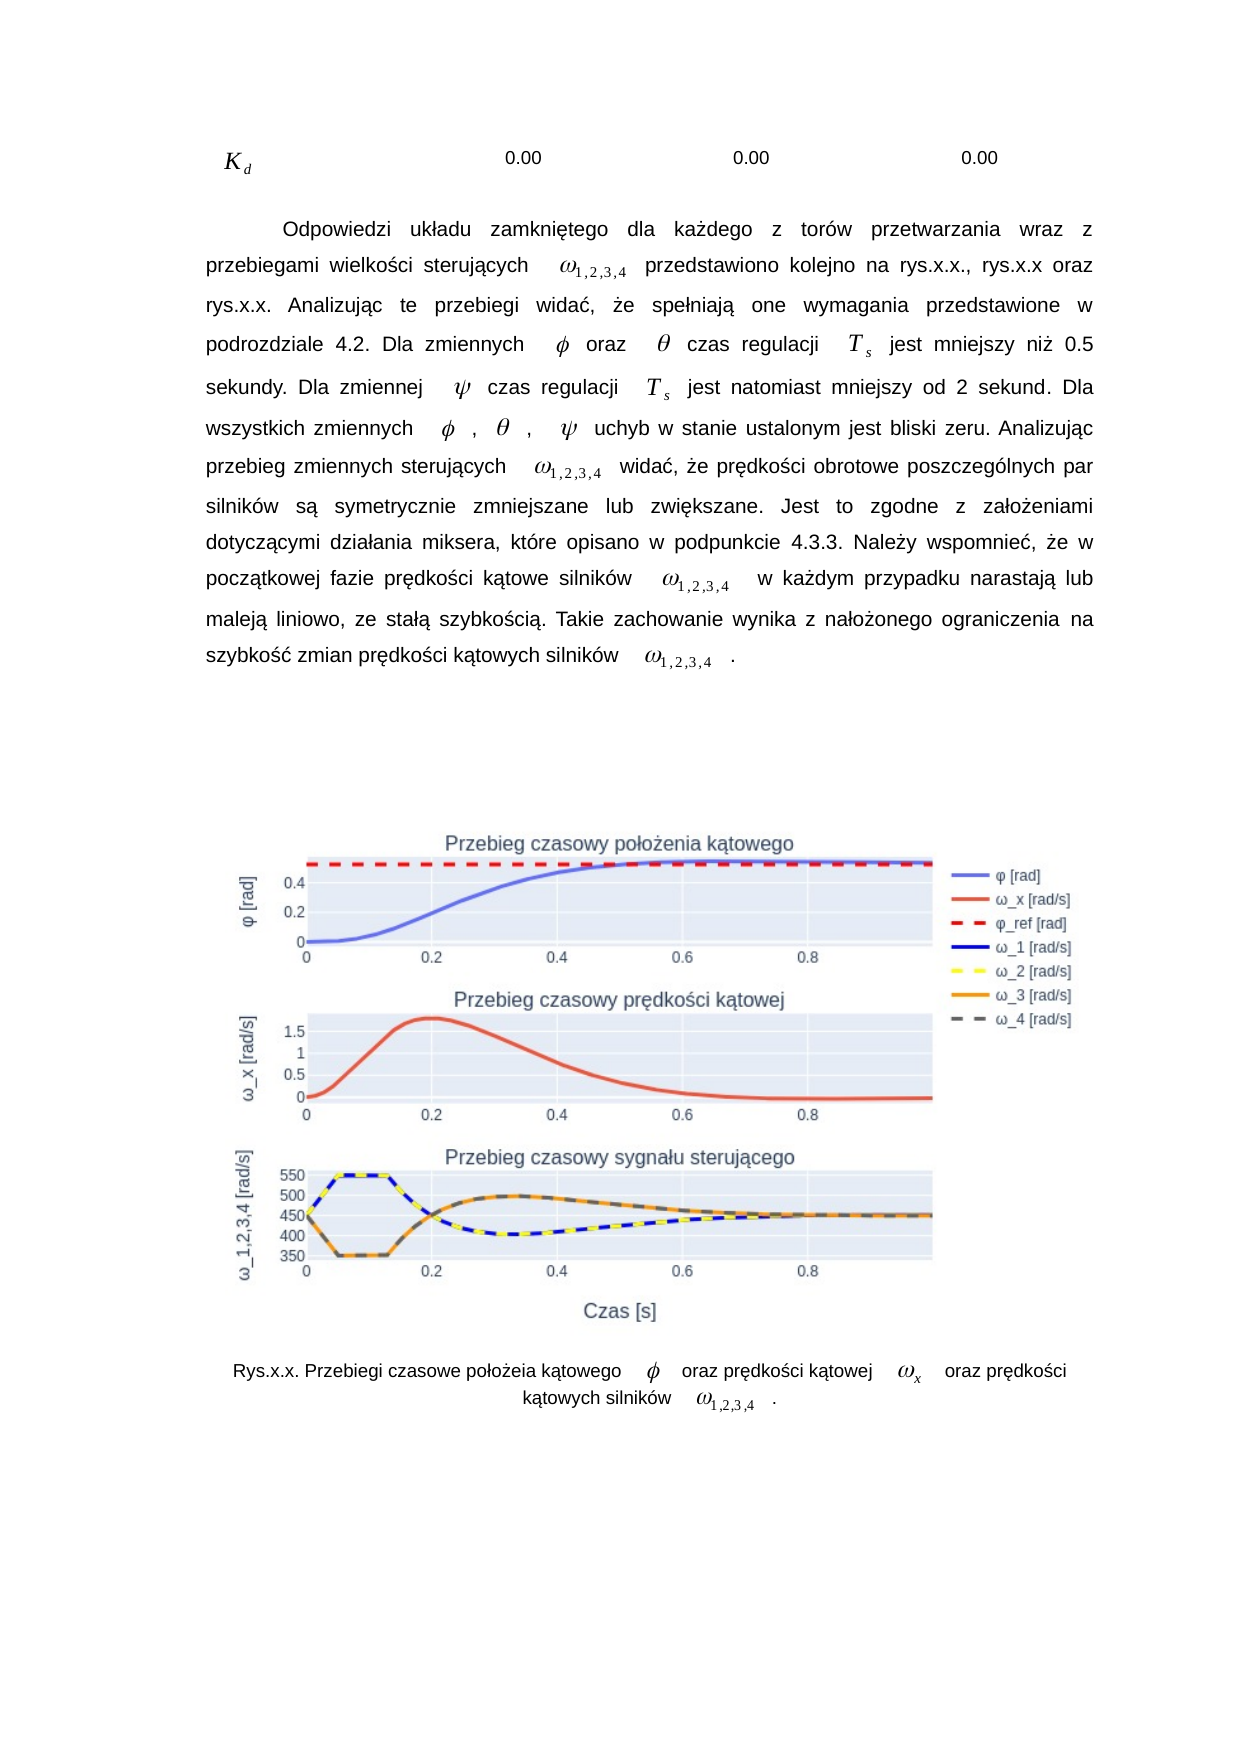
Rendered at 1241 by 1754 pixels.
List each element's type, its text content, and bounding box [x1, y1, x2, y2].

table_cell 0.00 [865, 147, 1093, 192]
table_cell 0.00 [637, 147, 865, 192]
table_cell [206, 147, 409, 192]
picture [205, 731, 1094, 1361]
text Odpowiedzi układu zamkniętego dla każdego z torów przetwarzania wraz z przebiegami wielkości sterujących przedstawiono kolejno na rys.x.x., rys.x.x oraz rys.x.x. Analizując te przebiegi widać, że spełniają one wymagania przedstawione w podrozdziale 4.2. Dla zmiennych oraz czas regulacji jest mniejszy niż 0.5 sekundy. Dla zmiennej czas regulacji jest natomiast mniejszy od 2 sekund. Dla wszystkich zmiennych ,, uchyb w stanie ustalonym jest bliski zeru. Analizując przebieg zmiennych sterujących widać, że prędkości obrotowe poszczególnych par silników są symetrycznie zmniejszane lub zwiększane. Jest to zgodne z założeniami dotyczącymi działania miksera, które opisano w podpunkcie 4.3.3. Należy wspomnieć, że w początkowej fazie prędkości kątowe silników w każdym przypadku narastają lub maleją liniowo, ze stałą szybkością. Takie zachowanie wynika z nałożonego ograniczenia na szybkość zmian prędkości kątowych silników . [206, 217, 1093, 671]
table_cell 0.00 [409, 147, 637, 192]
text Rys.x.x. Przebiegi czasowe położeia kątowego oraz prędkości kątowej oraz prędkości kątowych silników . [206, 1361, 1093, 1413]
